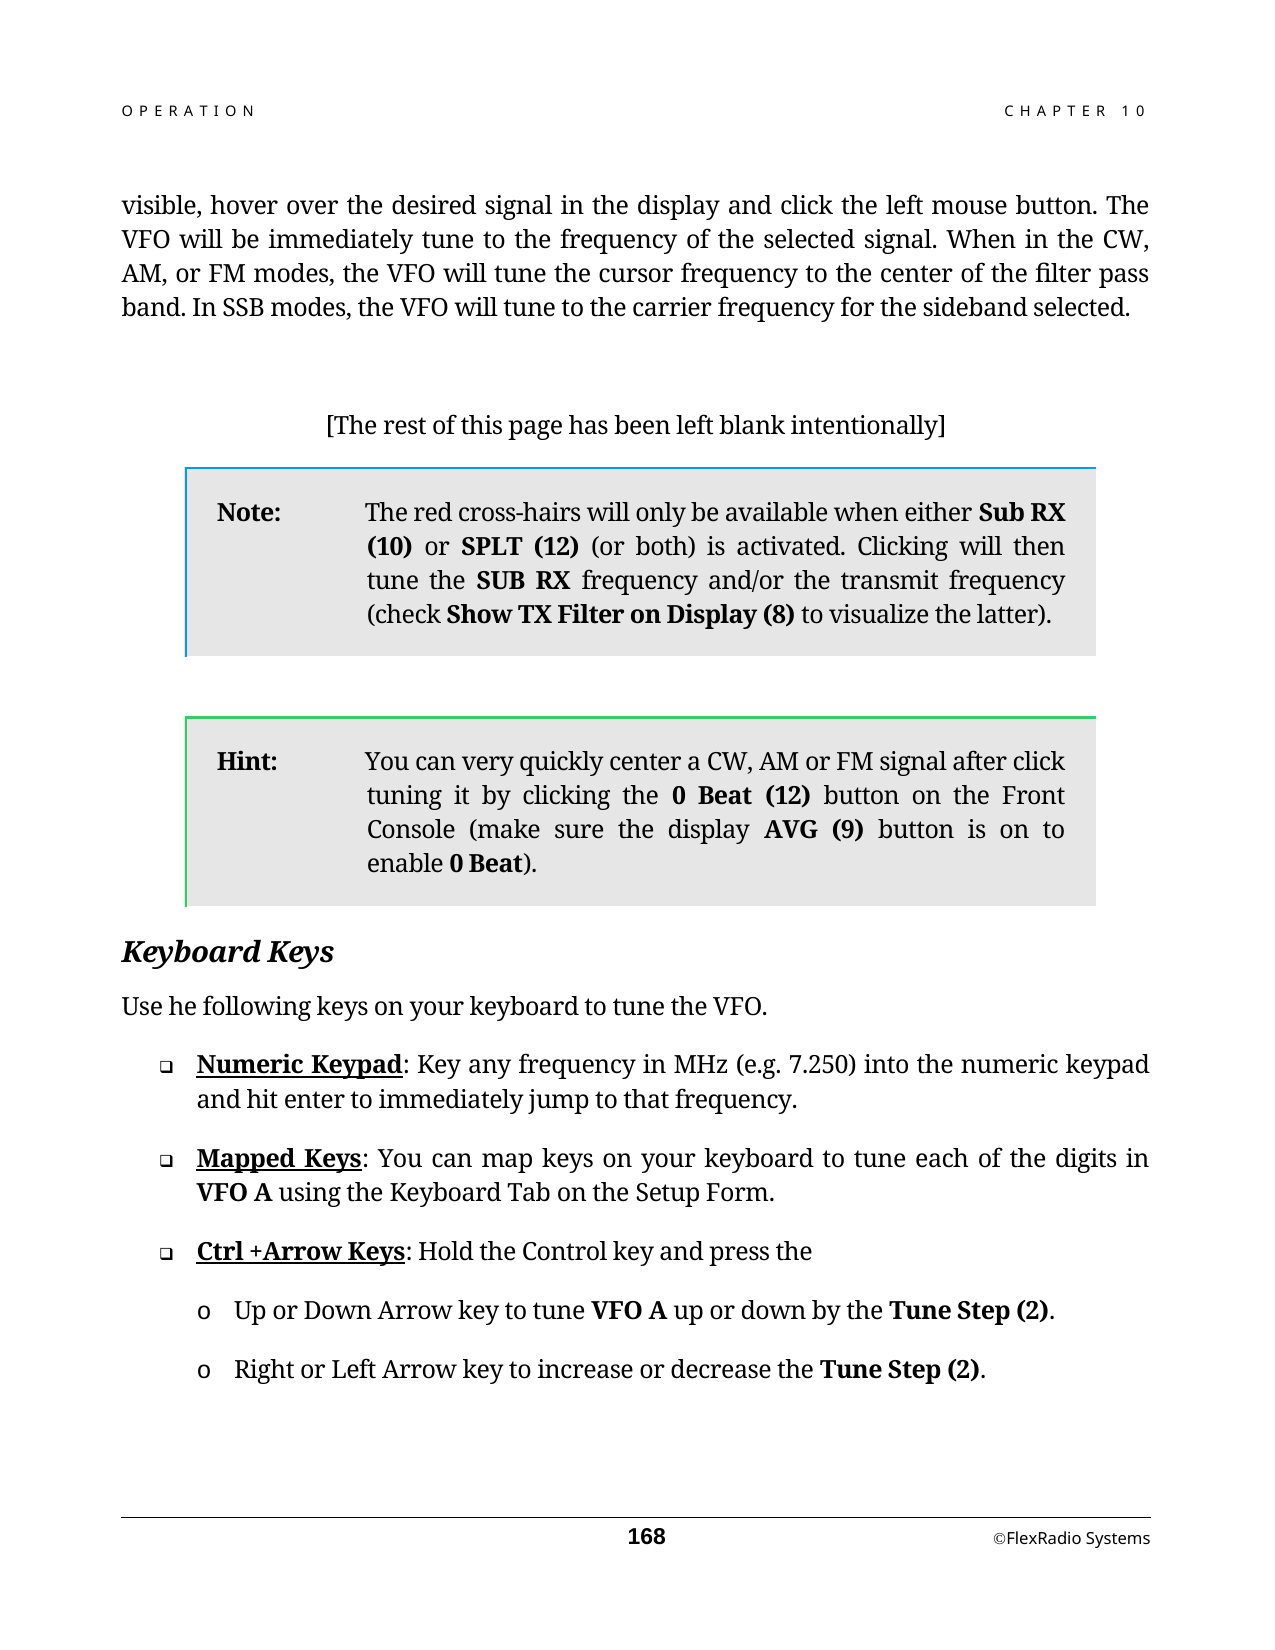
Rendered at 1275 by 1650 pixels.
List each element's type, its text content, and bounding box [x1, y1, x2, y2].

list Ctrl +Arrow Keys: Hold the Control key and press the [159, 1233, 1151, 1267]
list Up or Down Arrow key to tune VFO A up or down by the Tune Step (2). [196, 1292, 1151, 1327]
list Mapped Keys: You can map keys on your keyboard to tune each of the digits in VFO A using the Keyboard Tab on the Setup Form. [159, 1140, 1151, 1208]
list Right or Left Arrow key to increase or decrease the Tune Step (2). [196, 1352, 1151, 1386]
text [The rest of this page has been left blank intentionally] [121, 408, 1151, 442]
text Note: The red cross-hairs will only be available when either Sub RX (10) or SPLT (12) (or both) is activated. Clicking will then tune the SUB RX frequency and/or the transmit frequency (check Show TX Filter on Display (8) to visualize the latter). [187, 469, 1096, 656]
subtitle Keyboard Keys [121, 932, 1151, 971]
text visible, hover over the desired signal in the display and click the left mouse button. The VFO will be immediately tune to the frequency of the selected signal. When in the CW, AM, or FM modes, the VFO will tune the cursor frequency to the center of the filter pass band. In SSB modes, the VFO will tune to the carrier frequency for the sideband selected. [121, 187, 1151, 324]
text Hint: You can very quickly center a CW, AM or FM signal after click tuning it by clicking the 0 Beat (12) button on the Front Console (make sure the display AVG (9) button is on to enable 0 Beat). [187, 719, 1096, 906]
text Use he following keys on your keyboard to tune the VFO. [121, 988, 1151, 1022]
list Numeric Keypad: Key any frequency in MHz (e.g. 7.250) into the numeric keypad and hit enter to immediately jump to that frequency. [159, 1047, 1151, 1115]
